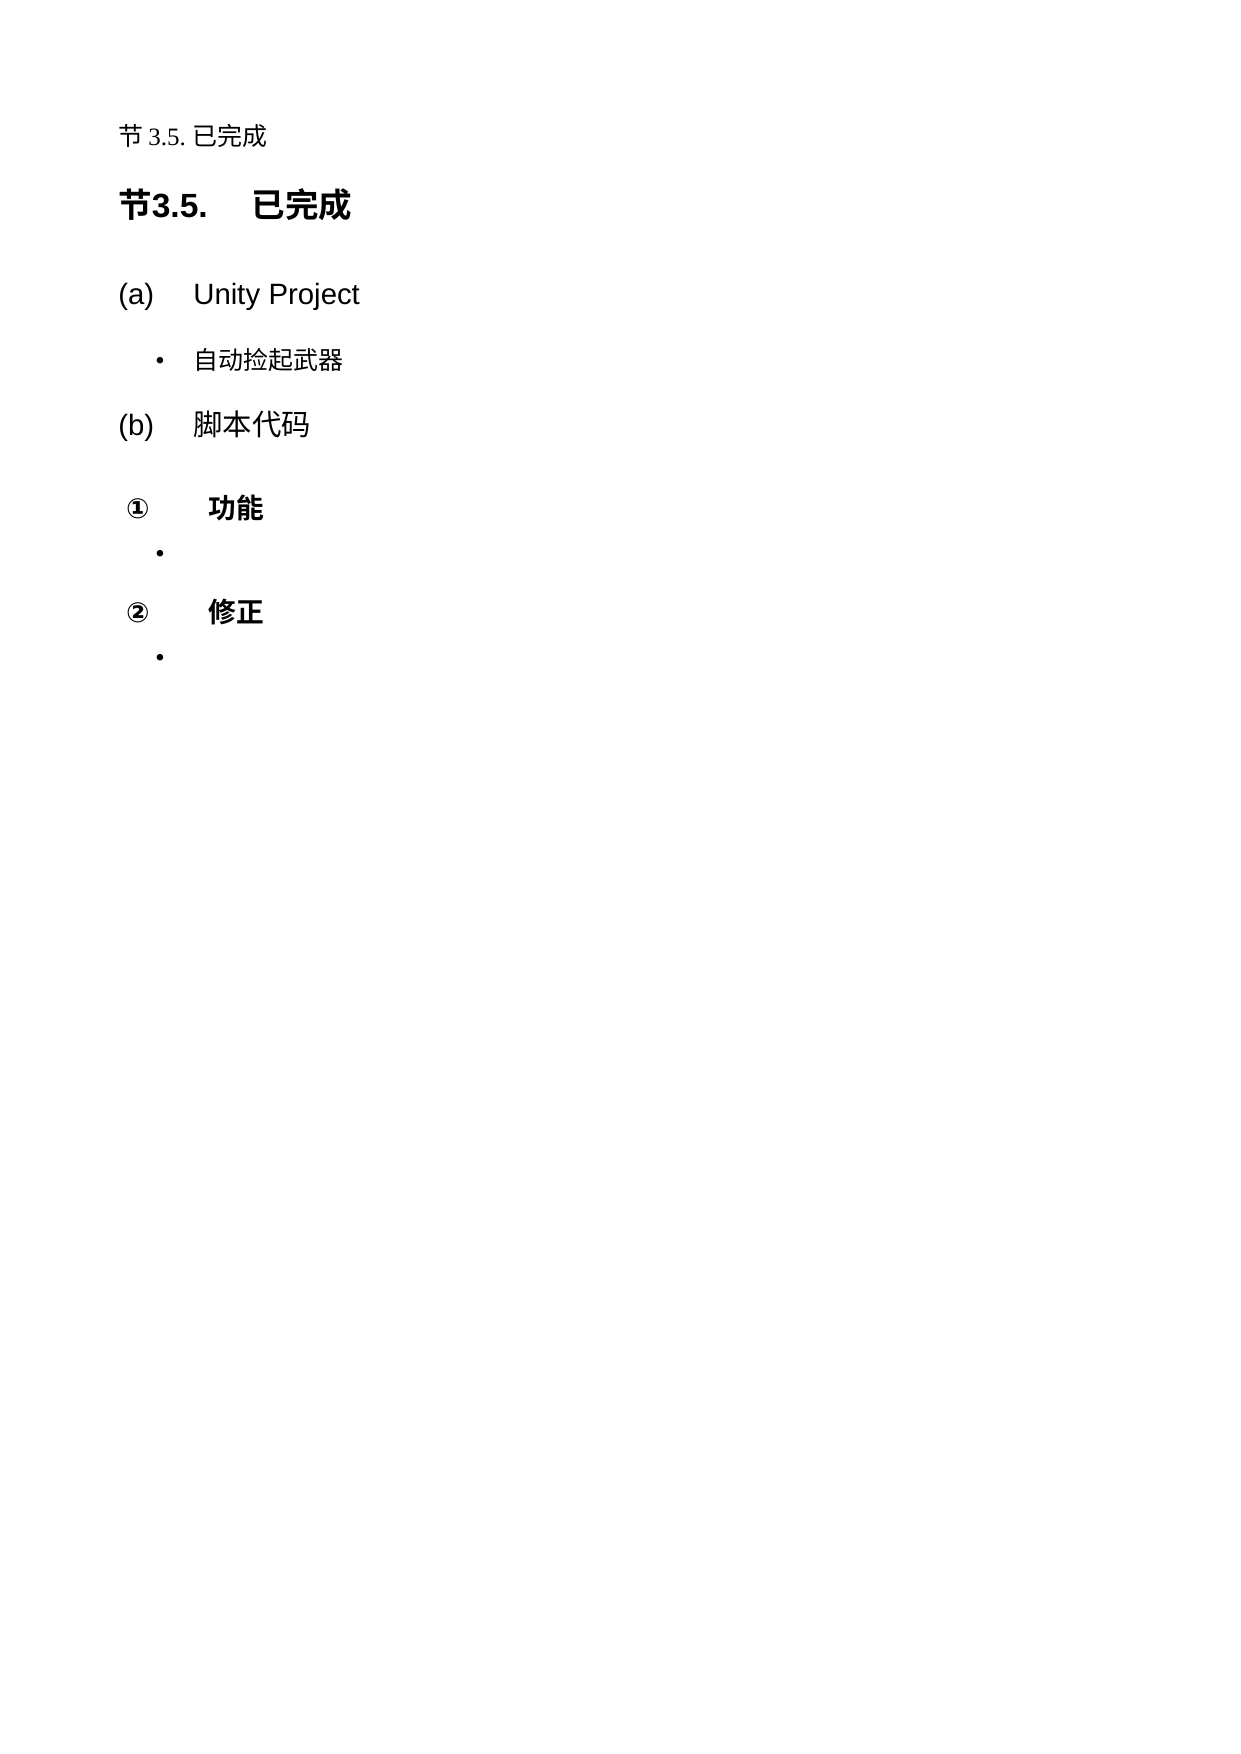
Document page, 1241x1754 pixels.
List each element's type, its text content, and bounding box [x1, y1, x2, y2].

subtitle Unity Project [118, 277, 1122, 311]
subtitle 已完成 [118, 182, 1122, 227]
list 自动捡起武器 [156, 340, 1122, 377]
subtitle 功能 [118, 489, 1122, 526]
subtitle 修正 [118, 593, 1122, 630]
subtitle 脚本代码 [118, 404, 1122, 444]
